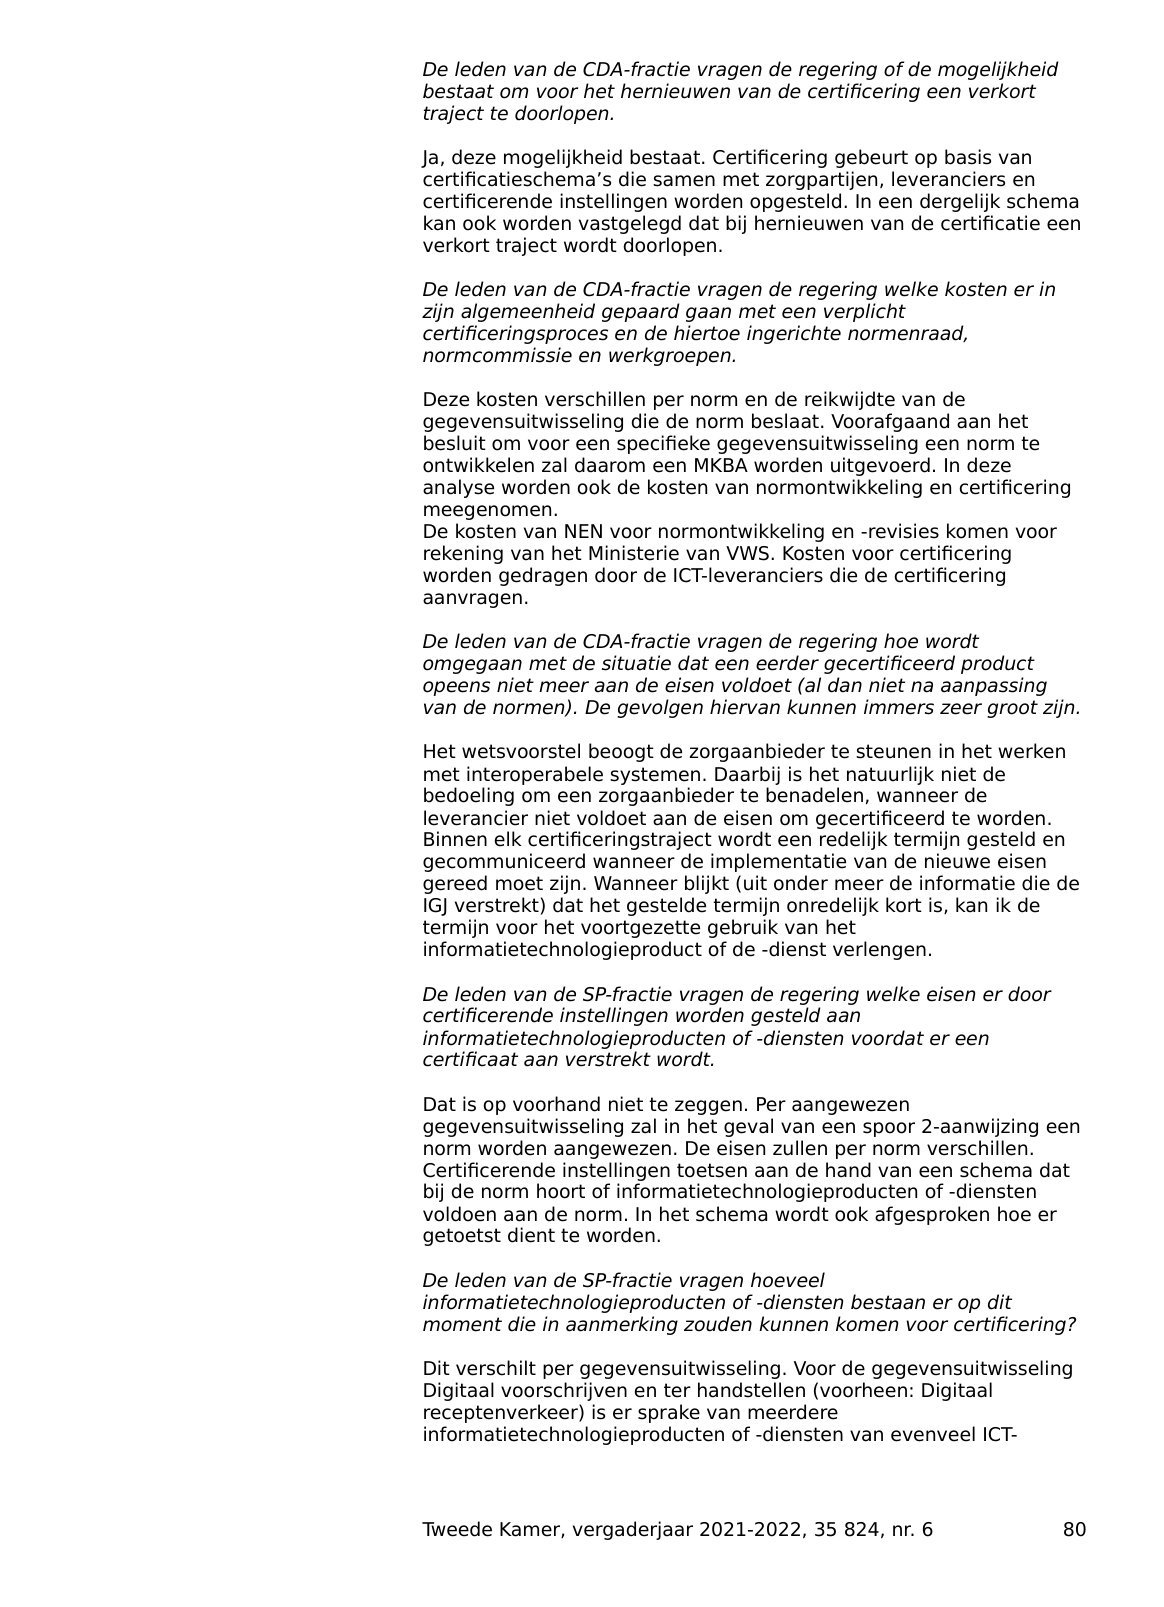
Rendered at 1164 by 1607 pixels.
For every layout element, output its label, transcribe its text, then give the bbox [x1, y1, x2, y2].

text De kosten van NEN voor normontwikkeling en -revisies komen voor rekening van het Ministerie van VWS. Kosten voor certificering worden gedragen door de ICT-leveranciers die de certificering aanvragen. [422, 521, 1087, 609]
text Het wetsvoorstel beoogt de zorgaanbieder te steunen in het werken met interoperabele systemen. Daarbij is het natuurlijk niet de bedoeling om een zorgaanbieder te benadelen, wanneer de leverancier niet voldoet aan de eisen om gecertificeerd te worden. Binnen elk certificeringstraject wordt een redelijk termijn gesteld en gecommuniceerd wanneer de implementatie van de nieuwe eisen gereed moet zijn. Wanneer blijkt (uit onder meer de informatie die de IGJ verstrekt) dat het gestelde termijn onredelijk kort is, kan ik de termijn voor het voortgezette gebruik van het informatietechnologieproduct of de -dienst verlengen. [422, 741, 1087, 961]
text De leden van de SP-fractie vragen hoeveel informatietechnologieproducten of -diensten bestaan er op dit moment die in aanmerking zouden kunnen komen voor certificering? [422, 1269, 1087, 1336]
text Dit verschilt per gegevensuitwisseling. Voor de gegevensuitwisseling Digitaal voorschrijven en ter handstellen (voorheen: Digitaal receptenverkeer) is er sprake van meerdere informatietechnologieproducten of -diensten van evenveel ICT- [422, 1358, 1087, 1446]
text De leden van de SP-fractie vragen de regering welke eisen er door certificerende instellingen worden gesteld aan informatietechnologieproducten of -diensten voordat er een certificaat aan verstrekt wordt. [422, 983, 1087, 1071]
text De leden van de CDA-fractie vragen de regering welke kosten er in zijn algemeenheid gepaard gaan met een verplicht certificeringsproces en de hiertoe ingerichte normenraad, normcommissie en werkgroepen. [422, 279, 1087, 367]
text De leden van de CDA-fractie vragen de regering hoe wordt omgegaan met de situatie dat een eerder gecertificeerd product opeens niet meer aan de eisen voldoet (al dan niet na aanpassing van de normen). De gevolgen hiervan kunnen immers zeer groot zijn. [422, 631, 1087, 719]
text Dat is op voorhand niet te zeggen. Per aangewezen gegevensuitwisseling zal in het geval van een spoor 2-aanwijzing een norm worden aangewezen. De eisen zullen per norm verschillen. Certificerende instellingen toetsen aan de hand van een schema dat bij de norm hoort of informatietechnologieproducten of -diensten voldoen aan de norm. In het schema wordt ook afgesproken hoe er getoetst dient te worden. [422, 1093, 1087, 1247]
text Ja, deze mogelijkheid bestaat. Certificering gebeurt op basis van certificatieschema’s die samen met zorgpartijen, leveranciers en certificerende instellingen worden opgesteld. In een dergelijk schema kan ook worden vastgelegd dat bij hernieuwen van de certificatie een verkort traject wordt doorlopen. [422, 147, 1087, 257]
text Deze kosten verschillen per norm en de reikwijdte van de gegevensuitwisseling die de norm beslaat. Voorafgaand aan het besluit om voor een specifieke gegevensuitwisseling een norm te ontwikkelen zal daarom een MKBA worden uitgevoerd. In deze analyse worden ook de kosten van normontwikkeling en certificering meegenomen. [422, 389, 1087, 521]
text De leden van de CDA-fractie vragen de regering of de mogelijkheid bestaat om voor het hernieuwen van de certificering een verkort traject te doorlopen. [422, 59, 1087, 125]
